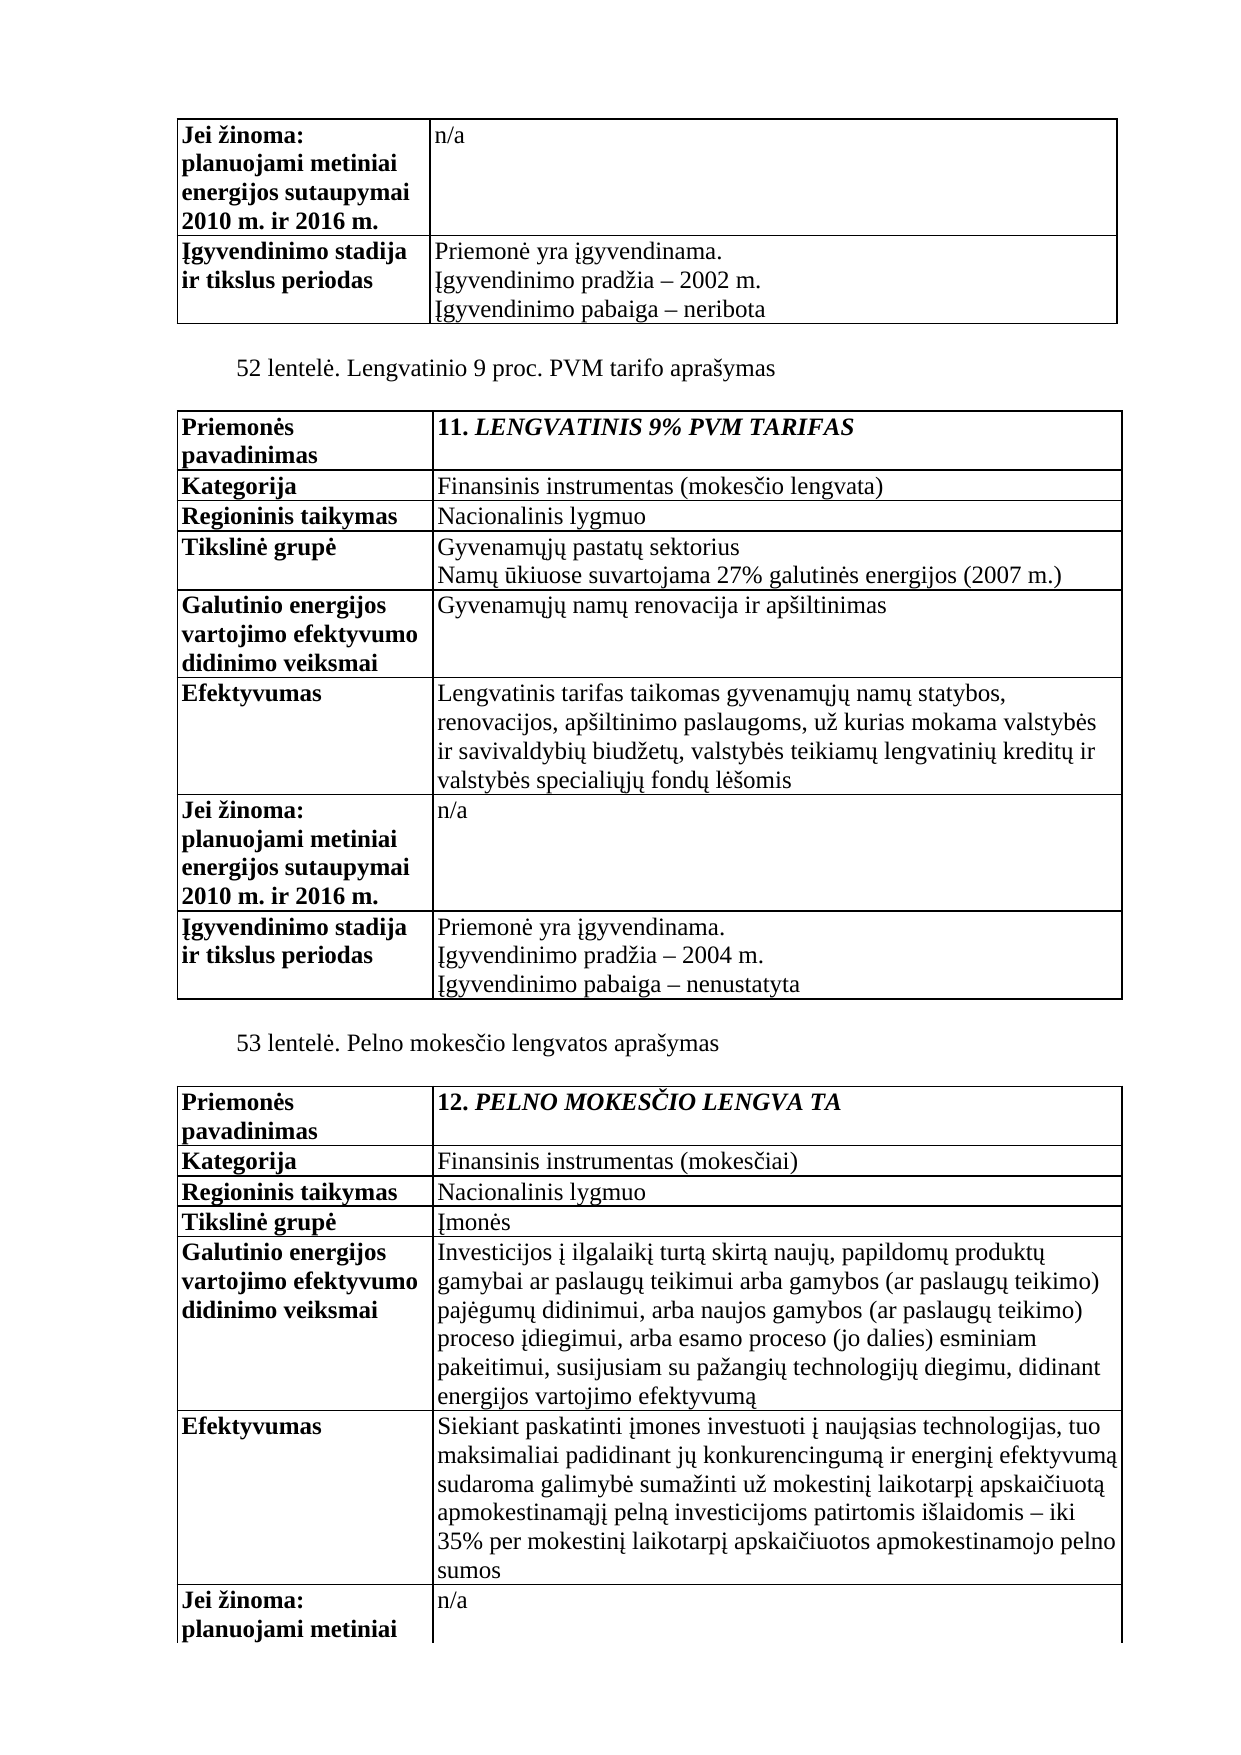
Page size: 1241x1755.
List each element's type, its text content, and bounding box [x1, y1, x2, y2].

text 52 lentelė. Lengvatinio 9 proc. PVM tarifo aprašymas [177, 353, 1122, 382]
table_cell Kategorija [178, 471, 432, 500]
table_cell Gyvenamųjų namų renovacija ir apšiltinimas [434, 591, 1121, 677]
table_cell Galutinio energijos vartojimo efektyvumo didinimo veiksmai [178, 591, 432, 677]
table_cell Finansinis instrumentas (mokesčiai) [434, 1146, 1121, 1175]
table_cell Gyvenamųjų pastatų sektorius Namų ūkiuose suvartojama 27% galutinės energijos (2007 m.) [434, 532, 1121, 589]
table_cell Efektyvumas [178, 678, 432, 793]
table_cell Efektyvumas [178, 1411, 432, 1584]
table_cell Galutinio energijos vartojimo efektyvumo didinimo veiksmai [178, 1237, 432, 1410]
table_cell Siekiant paskatinti įmones investuoti į naująsias technologijas, tuo maksimaliai padidinant jų konkurencingumą ir energinį efektyvumą sudaroma galimybė sumažinti už mokestinį laikotarpį apskaičiuotą apmokestinamąjį pelną investicijoms patirtomis išlaidomis – iki 35% per mokestinį laikotarpį apskaičiuotos apmokestinamojo pelno sumos [434, 1411, 1121, 1584]
table_header Priemonės pavadinimas [178, 412, 432, 469]
table_cell Regioninis taikymas [178, 501, 432, 530]
table_cell Investicijos į ilgalaikį turtą skirtą naujų, papildomų produktų gamybai ar paslaugų teikimui arba gamybos (ar paslaugų teikimo) pajėgumų didinimui, arba naujos gamybos (ar paslaugų teikimo) proceso įdiegimui, arba esamo proceso (jo dalies) esminiam pakeitimui, susijusiam su pažangių technologijų diegimu, didinant energijos vartojimo efektyvumą [434, 1237, 1121, 1410]
table_cell Priemonė yra įgyvendinama. Įgyvendinimo pradžia – 2002 m. Įgyvendinimo pabaiga – neribota [431, 236, 1116, 322]
table_cell Finansinis instrumentas (mokesčio lengvata) [434, 471, 1121, 500]
table_cell Lengvatinis tarifas taikomas gyvenamųjų namų statybos, renovacijos, apšiltinimo paslaugoms, už kurias mokama valstybės ir savivaldybių biudžetų, valstybės teikiamų lengvatinių kreditų ir valstybės specialiųjų fondų lėšomis [434, 678, 1121, 793]
table_cell [1118, 235, 1122, 322]
table_cell Įgyvendinimo stadija ir tikslus periodas [178, 912, 432, 998]
table_cell n/a [434, 795, 1121, 910]
table_header 12. PELNO MOKESČIO LENGVA TA [434, 1087, 1121, 1145]
text 53 lentelė. Pelno mokesčio lengvatos aprašymas [177, 1028, 1122, 1057]
table_cell Jei žinoma: planuojami metiniai energijos sutaupymai 2010 m. ir 2016 m. [178, 120, 429, 235]
table_cell [434, 1614, 1121, 1643]
table_cell n/a [434, 1585, 1121, 1614]
table_header Priemonės pavadinimas [178, 1087, 432, 1145]
table_cell Tikslinė grupė [178, 532, 432, 589]
table_cell Regioninis taikymas [178, 1177, 432, 1205]
table_cell planuojami metiniai [178, 1614, 432, 1643]
table_cell Jei žinoma: planuojami metiniai energijos sutaupymai 2010 m. ir 2016 m. [178, 795, 432, 910]
table_cell Nacionalinis lygmuo [434, 1177, 1121, 1205]
table_cell n/a [431, 120, 1116, 235]
table_header 11. LENGVATINIS 9% PVM TARIFAS [434, 412, 1121, 469]
table_cell Jei žinoma: [178, 1585, 432, 1614]
table_cell Nacionalinis lygmuo [434, 501, 1121, 530]
table_cell [1118, 118, 1122, 235]
table_cell Kategorija [178, 1146, 432, 1175]
table_cell Įgyvendinimo stadija ir tikslus periodas [178, 236, 429, 322]
table_cell Priemonė yra įgyvendinama. Įgyvendinimo pradžia – 2004 m. Įgyvendinimo pabaiga – nenustatyta [434, 912, 1121, 998]
table_cell Įmonės [434, 1207, 1121, 1236]
table_cell Tikslinė grupė [178, 1207, 432, 1236]
